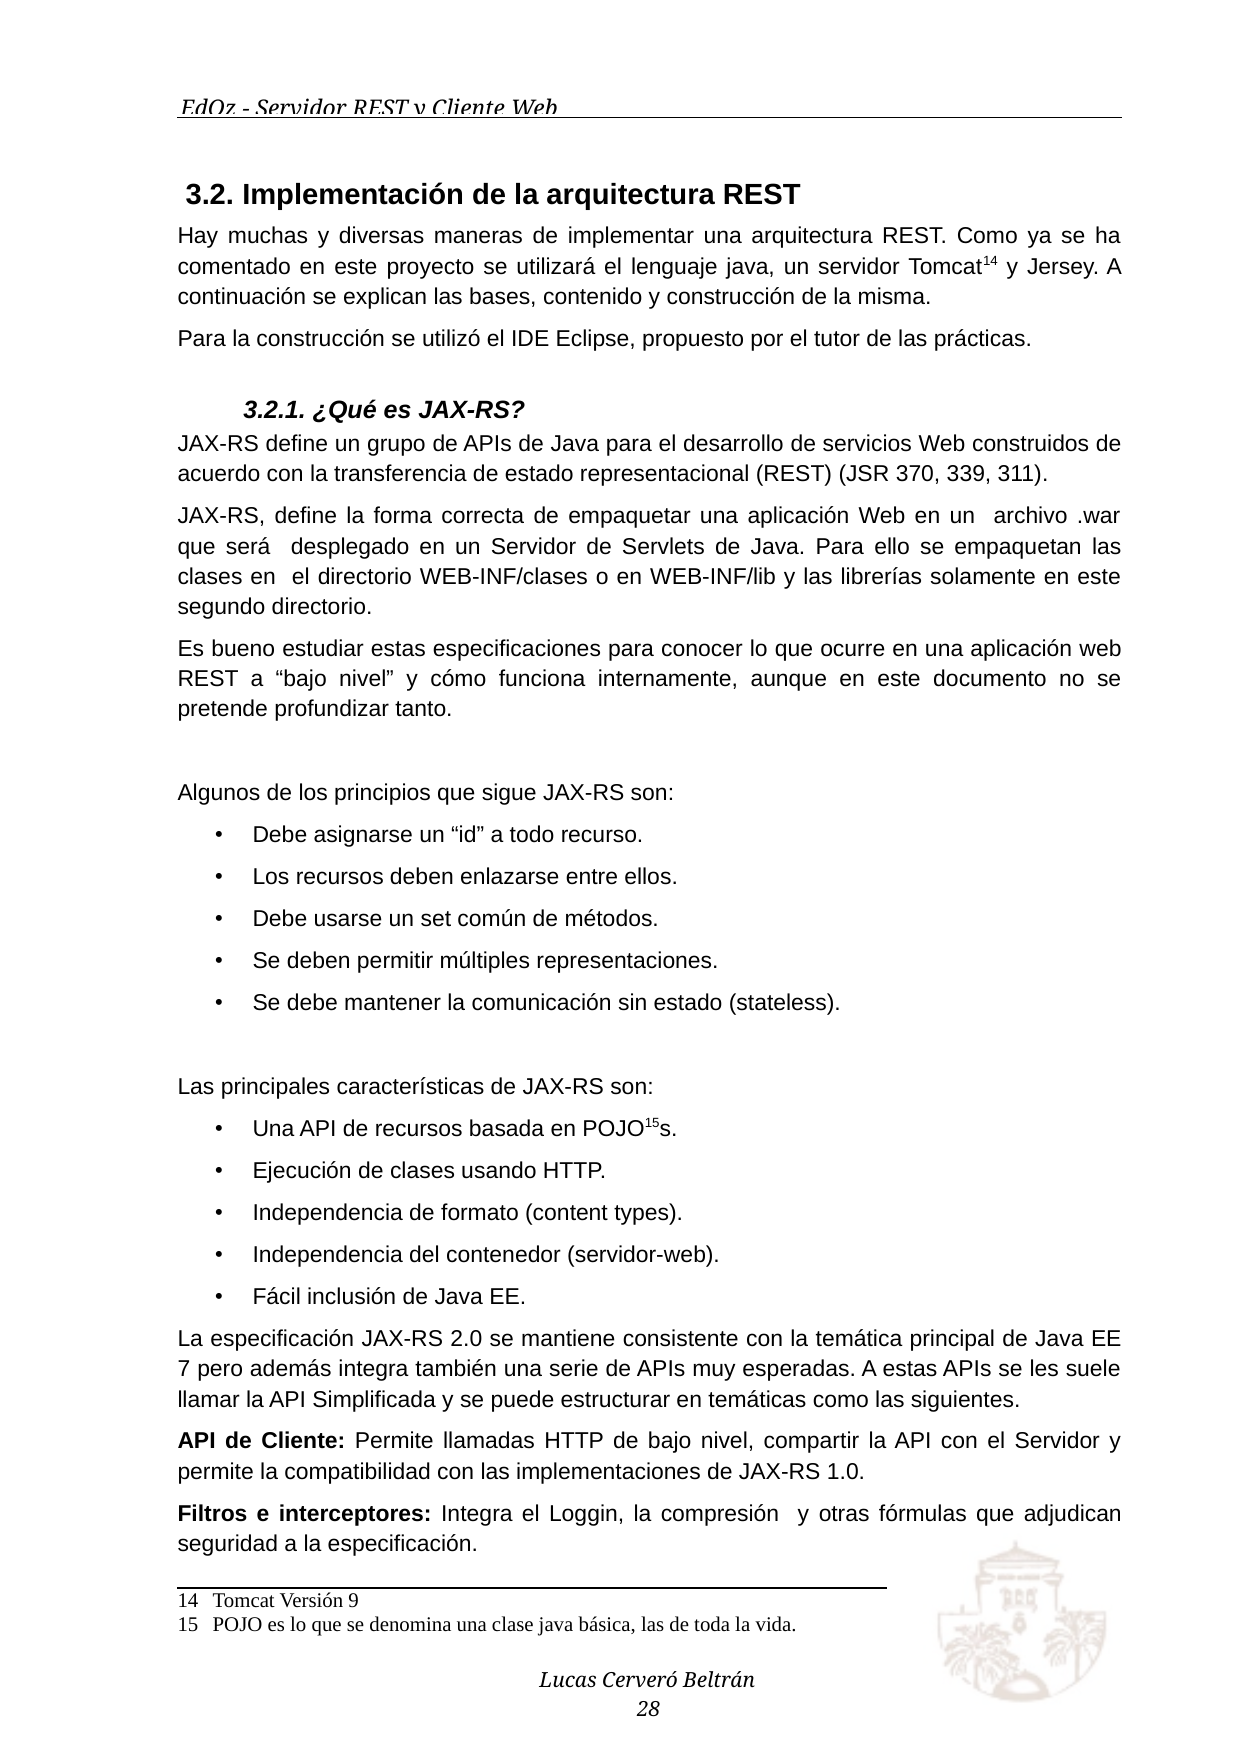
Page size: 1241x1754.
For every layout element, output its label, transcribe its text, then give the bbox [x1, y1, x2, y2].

text Las principales características de JAX-RS son: [177, 1073, 1122, 1099]
list Fácil inclusión de Java EE. [215, 1283, 1122, 1309]
list Los recursos deben enlazarse entre ellos. [215, 863, 1122, 890]
text API de Cliente: Permite llamadas HTTP de bajo nivel, compartir la API con el Servidor y permite la compatibilidad con las implementaciones de JAX-RS 1.0. [177, 1427, 1122, 1484]
list Independencia del contenedor (servidor-web). [215, 1241, 1122, 1267]
list Se debe mantener la comunicación sin estado (stateless). [215, 989, 1122, 1016]
list Debe usarse un set común de métodos. [215, 905, 1122, 932]
text Hay muchas y diversas maneras de implementar una arquitectura REST. Como ya se ha comentado en este proyecto se utilizará el lenguaje java, un servidor Tomcat y Jersey. A continuación se explican las bases, contenido y construcción de la misma. [177, 222, 1122, 309]
text Algunos de los principios que sigue JAX-RS son: [177, 779, 1122, 806]
text JAX-RS define un grupo de APIs de Java para el desarrollo de servicios Web construidos de acuerdo con la transferencia de estado representacional (REST) (JSR 370, 339, 311). [177, 430, 1122, 487]
list Independencia de formato (content types). [215, 1199, 1122, 1226]
list Ejecución de clases usando HTTP. [215, 1157, 1122, 1183]
text Para la construcción se utilizó el IDE Eclipse, propuesto por el tutor de las prácticas. [177, 325, 1122, 351]
text Es bueno estudiar estas especificaciones para conocer lo que ocurre en una aplicación web REST a “bajo nivel” y cómo funciona internamente, aunque en este documento no se pretende profundizar tanto. [177, 635, 1122, 722]
list Implementación de la arquitectura REST [177, 177, 1122, 211]
list Debe asignarse un “id” a todo recurso. [215, 821, 1122, 848]
text JAX-RS, define la forma correcta de empaquetar una aplicación Web en un archivo .war que será desplegado en un Servidor de Servlets de Java. Para ello se empaquetan las clases en el directorio WEB-INF/clases o en WEB-INF/lib y las librerías solamente en este segundo directorio. [177, 502, 1122, 619]
text Filtros e interceptores: Integra el Loggin, la compresión y otras fórmulas que adjudican seguridad a la especificación. [177, 1500, 1122, 1556]
list ¿Qué es JAX-RS? [177, 396, 1122, 424]
list Se deben permitir múltiples representaciones. [215, 947, 1122, 974]
text Tomcat Versión 9 [177, 1588, 1122, 1612]
list Una API de recursos basada en POJOs. [215, 1115, 1122, 1142]
list POJO es lo que se denomina una clase java básica, las de toda la vida. [177, 1612, 1122, 1636]
text La especificación JAX-RS 2.0 se mantiene consistente con la temática principal de Java EE 7 pero además integra también una serie de APIs muy esperadas. A estas APIs se les suele llamar la API Simplificada y se puede estructurar en temáticas como las siguientes. [177, 1325, 1122, 1412]
